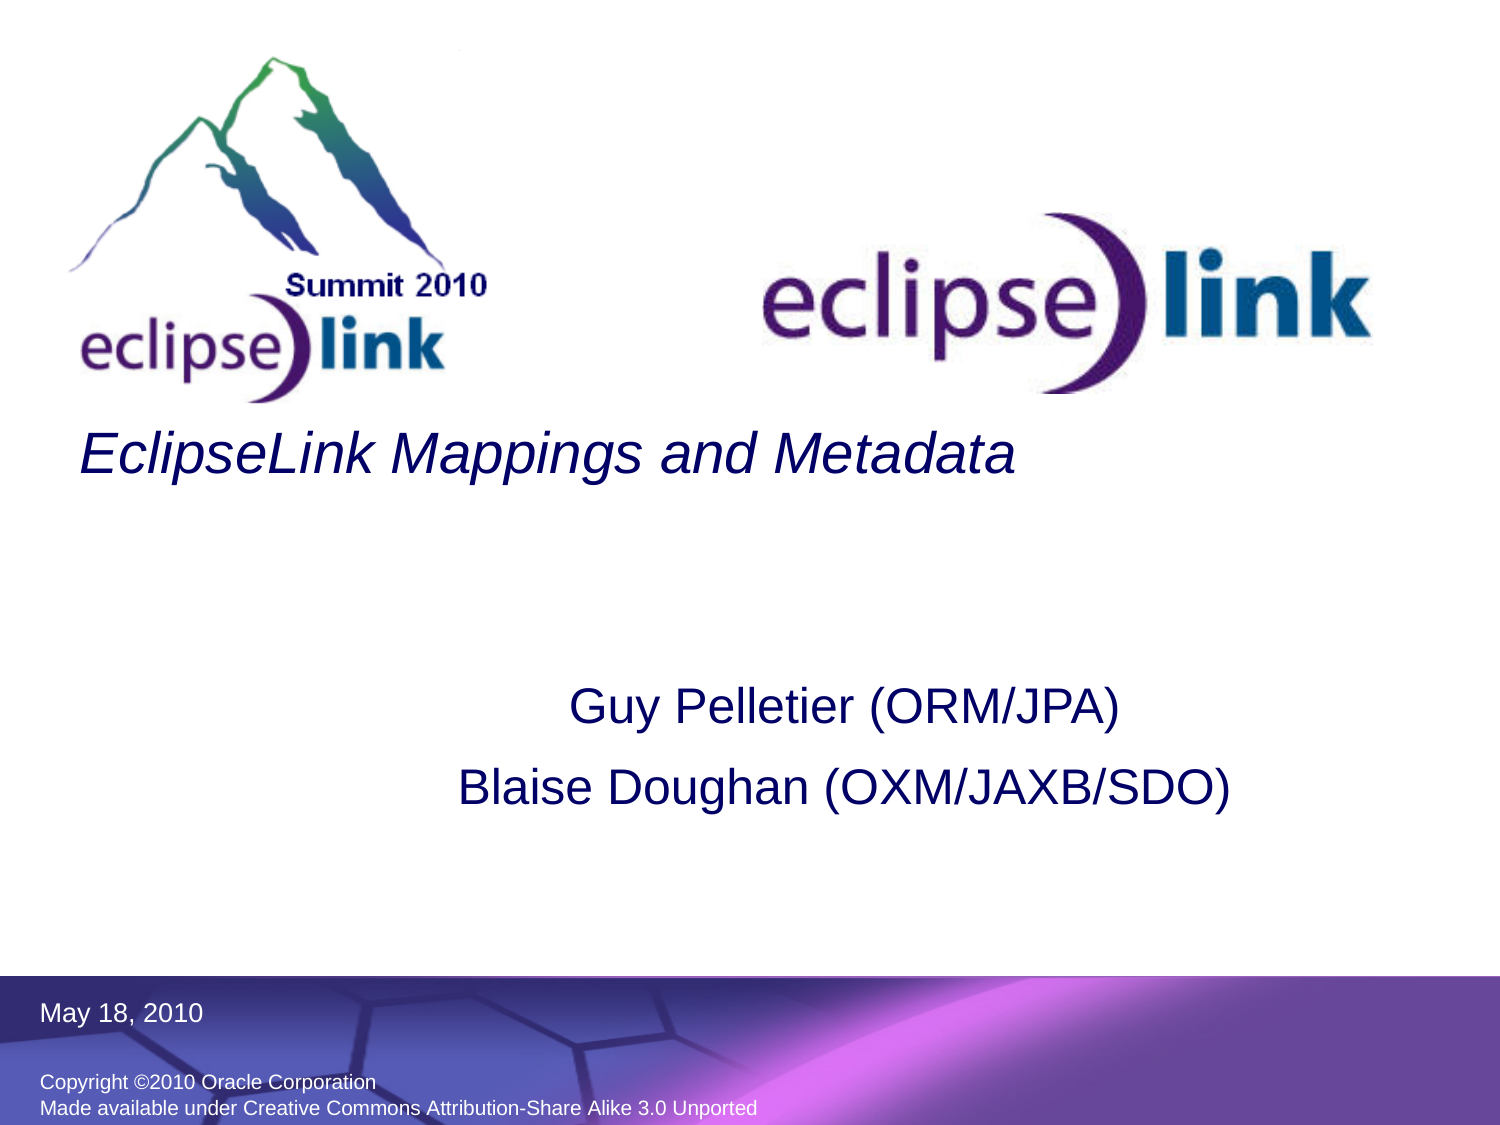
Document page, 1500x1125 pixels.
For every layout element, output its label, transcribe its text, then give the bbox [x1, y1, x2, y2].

title EclipseLink Mappings and Metadata [64, 415, 1370, 658]
picture [0, 976, 1500, 1125]
subtitle Guy Pelletier (ORM/JPA) Blaise Doughan (OXM/JAXB/SDO) [319, 666, 1370, 894]
picture [762, 212, 1373, 394]
picture [62, 50, 493, 408]
